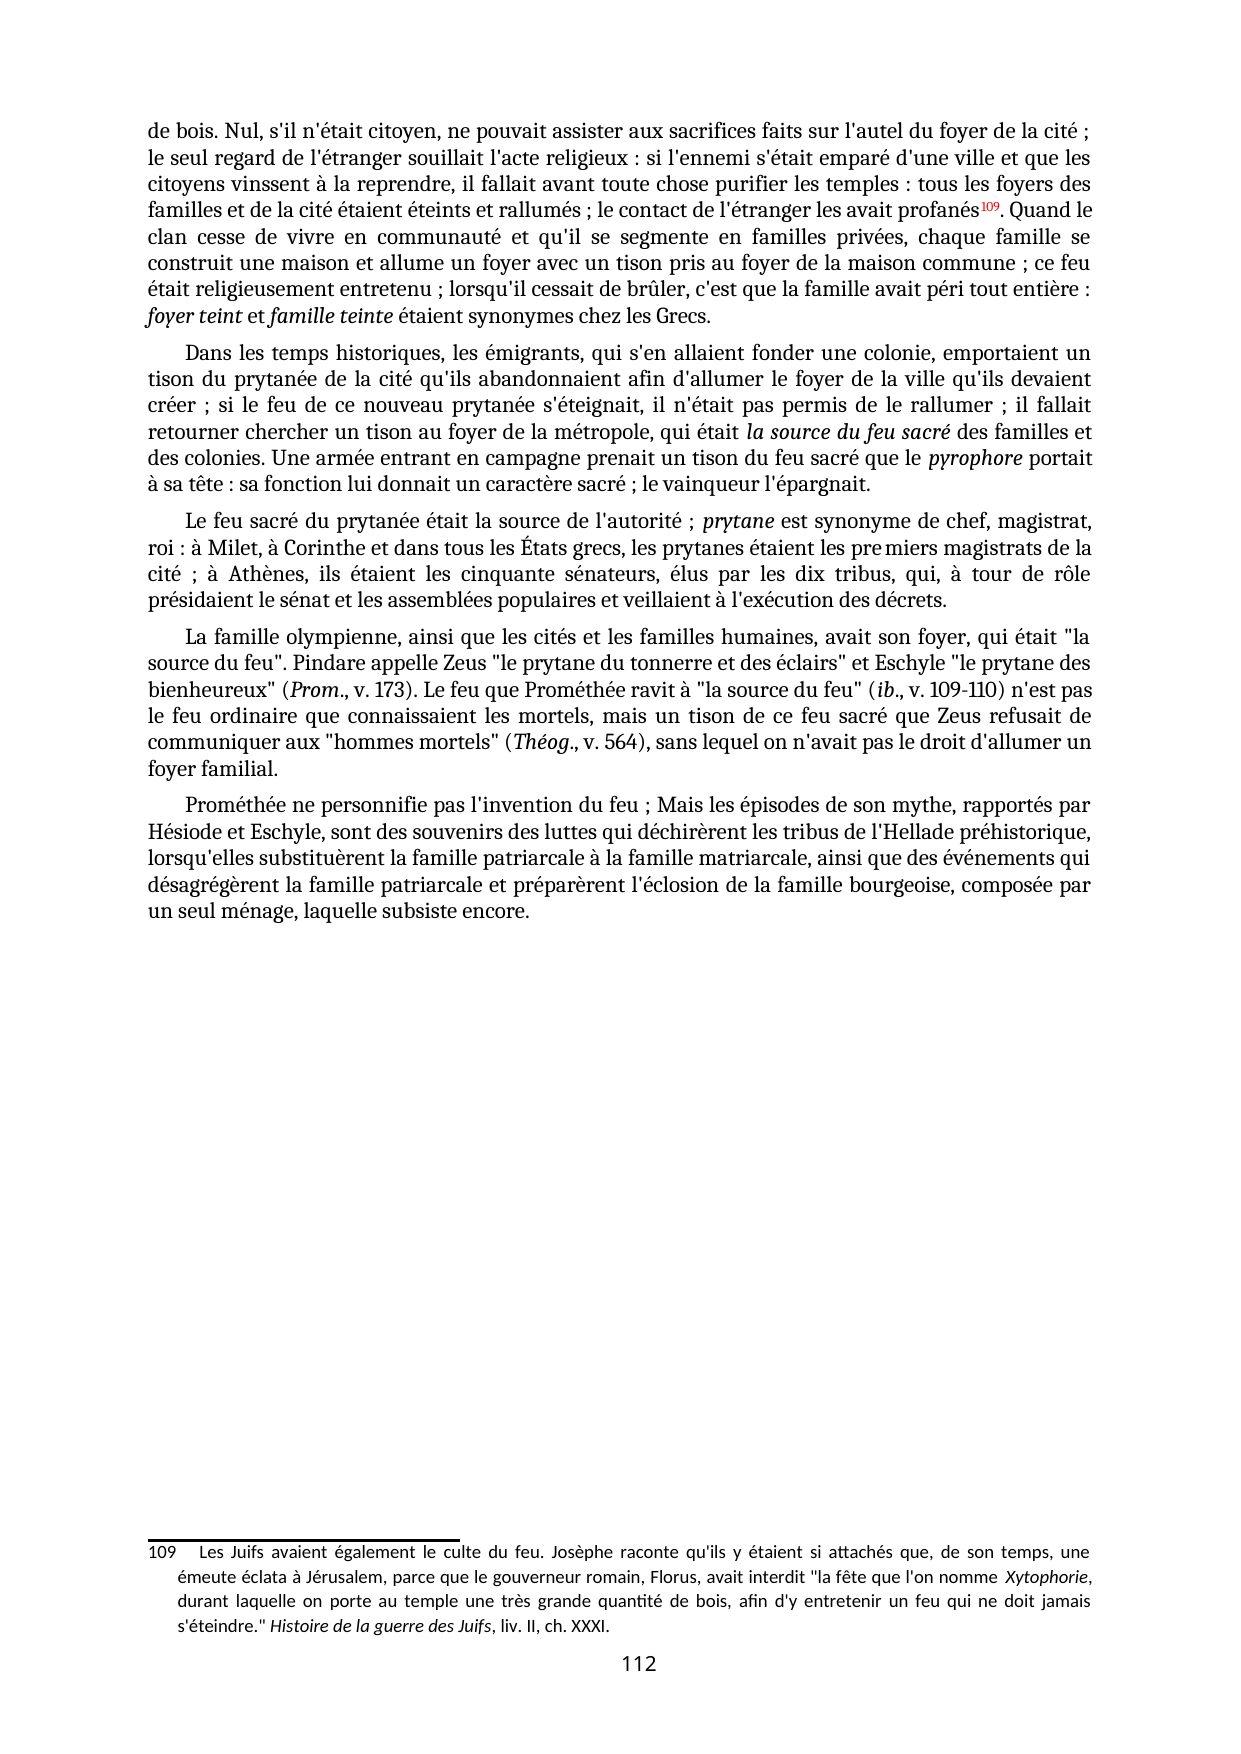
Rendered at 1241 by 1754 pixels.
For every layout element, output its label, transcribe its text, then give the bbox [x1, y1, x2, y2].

text Prométhée ne personnifie pas l'invention du feu ; Mais les épisodes de son mythe, rapportés par Hésiode et Eschyle, sont des souvenirs des luttes qui déchirèrent les tribus de l'Hellade préhistorique, lorsqu'elles substituèrent la famille patriarcale à la famille matriarcale, ainsi que des événements qui désagrégèrent la famille patriarcale et préparèrent l'éclosion de la famille bourgeoise, composée par un seul ménage, laquelle subsiste encore. [148, 792, 1093, 924]
text Dans les temps historiques, les émigrants, qui s'en allaient fonder une colonie, emportaient un tison du prytanée de la cité qu'ils abandonnaient afin d'allumer le foyer de la ville qu'ils devaient créer ; si le feu de ce nouveau prytanée s'éteignait, il n'était pas permis de le rallumer ; il fallait retourner chercher un tison au foyer de la métropole, qui était la source du feu sacré des familles et des colonies. Une armée entrant en campagne prenait un tison du feu sacré que le pyrophore portait à sa tête : sa fonction lui donnait un caractère sacré ; le vainqueur l'épargnait. [148, 339, 1093, 497]
text de bois. Nul, s'il n'était citoyen, ne pouvait assister aux sacrifices faits sur l'autel du foyer de la cité ; le seul regard de l'étranger souillait l'acte religieux : si l'ennemi s'était emparé d'une ville et que les citoyens vinssent à la reprendre, il fallait avant toute chose purifier les temples : tous les foyers des familles et de la cité étaient éteints et rallumés ; le contact de l'étranger les avait profanés. Quand le clan cesse de vivre en communauté et qu'il se segmente en familles privées, chaque famille se construit une maison et allume un foyer avec un tison pris au foyer de la maison commune ; ce feu était religieusement entretenu ; lorsqu'il cessait de brûler, c'est que la famille avait péri tout entière : foyer teint et famille teinte étaient synonymes chez les Grecs. [148, 118, 1093, 329]
text Les Juifs avaient également le culte du feu. Josèphe raconte qu'ils y étaient si attachés que, de son temps, une émeute éclata à Jérusalem, parce que le gouverneur romain, Florus, avait interdit "la fête que l'on nomme Xytophorie, durant laquelle on porte au temple une très grande quantité de bois, afin d'y entretenir un feu qui ne doit jamais s'éteindre." Histoire de la guerre des Juifs, liv. II, ch. XXXI. [148, 1541, 1093, 1637]
text La famille olympienne, ainsi que les cités et les familles humaines, avait son foyer, qui était "la source du feu". Pindare appelle Zeus "le prytane du tonnerre et des éclairs" et Eschyle "le prytane des bienheureux" (Prom., v. 173). Le feu que Prométhée ravit à "la source du feu" (ib., v. 109-110) n'est pas le feu ordinaire que connaissaient les mortels, mais un tison de ce feu sacré que Zeus refusait de communiquer aux "hommes mortels" (Théog., v. 564), sans lequel on n'avait pas le droit d'allumer un foyer familial. [148, 624, 1093, 782]
text Le feu sacré du prytanée était la source de l'autorité ; prytane est synonyme de chef, magistrat, roi : à Milet, à Corinthe et dans tous les États grecs, les prytanes étaient les pre­miers magistrats de la cité ; à Athènes, ils étaient les cinquante sénateurs, élus par les dix tribus, qui, à tour de rôle présidaient le sénat et les assemblées populaires et veillaient à l'exécution des décrets. [148, 508, 1093, 613]
